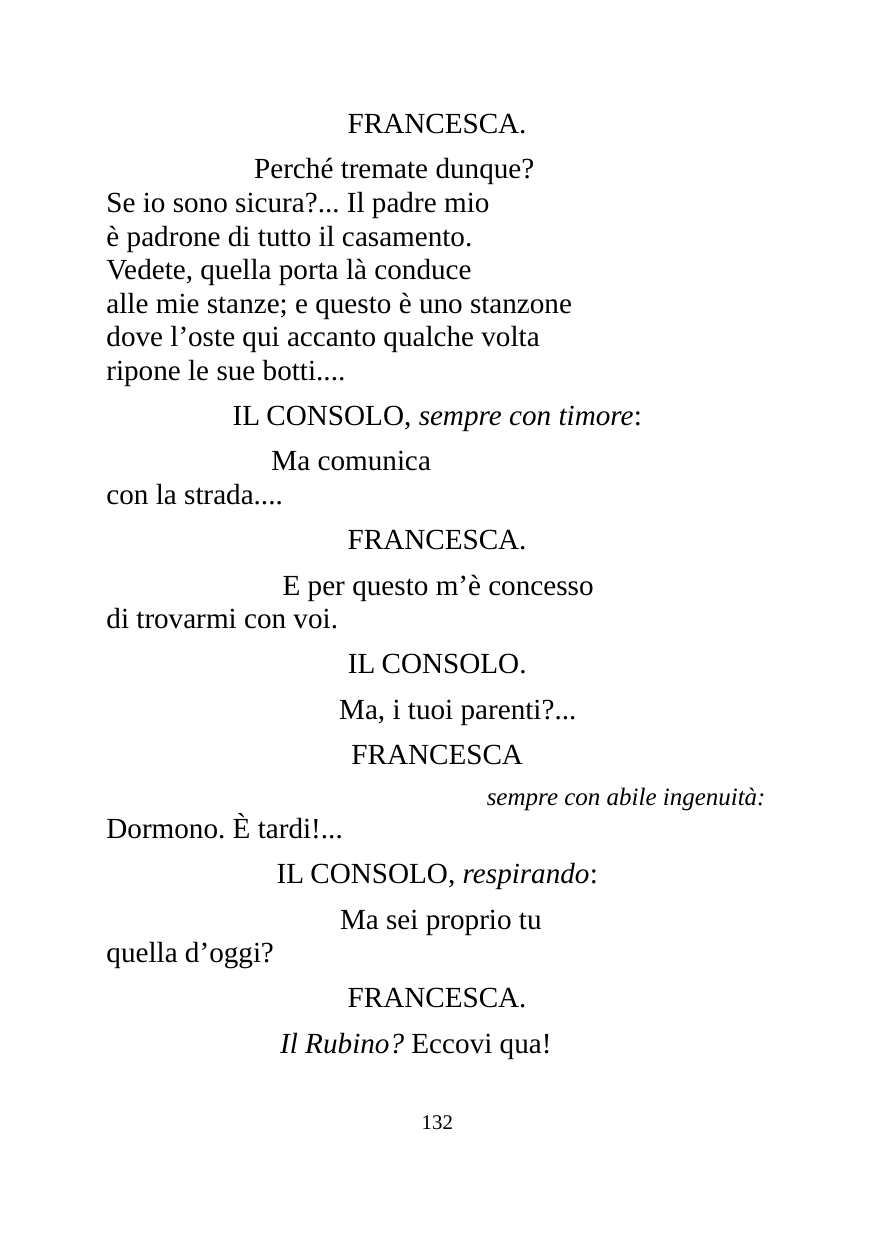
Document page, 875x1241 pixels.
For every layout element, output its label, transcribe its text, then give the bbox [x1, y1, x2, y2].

text FRANCESCA. [106, 106, 768, 140]
text IL CONSOLO, respirando: [106, 856, 768, 890]
text Dormono. È tardi!... [106, 811, 768, 845]
text FRANCESCA [106, 737, 768, 771]
text Il Rubino? Eccovi qua! [106, 1026, 768, 1059]
text IL CONSOLO, sempre con timore: [106, 398, 768, 432]
text Ma sei proprio tu quella d’oggi? [106, 902, 768, 969]
text Perché tremate dunque? Se io sono sicura?... Il padre mio è padrone di tutto il casamento. Vedete, quella porta là conduce alle mie stanze; e questo è uno stanzone dove l’oste qui accanto qualche volta ripone le sue botti.... [106, 152, 768, 386]
text Ma, i tuoi parenti?... [106, 692, 768, 725]
text FRANCESCA. [106, 981, 768, 1014]
text sempre con abile ingenuità: [402, 782, 768, 811]
text FRANCESCA. [106, 522, 768, 556]
text IL CONSOLO. [106, 646, 768, 680]
text E per questo m’è concesso di trovarmi con voi. [106, 568, 768, 635]
text Ma comunica con la strada.... [106, 443, 768, 511]
